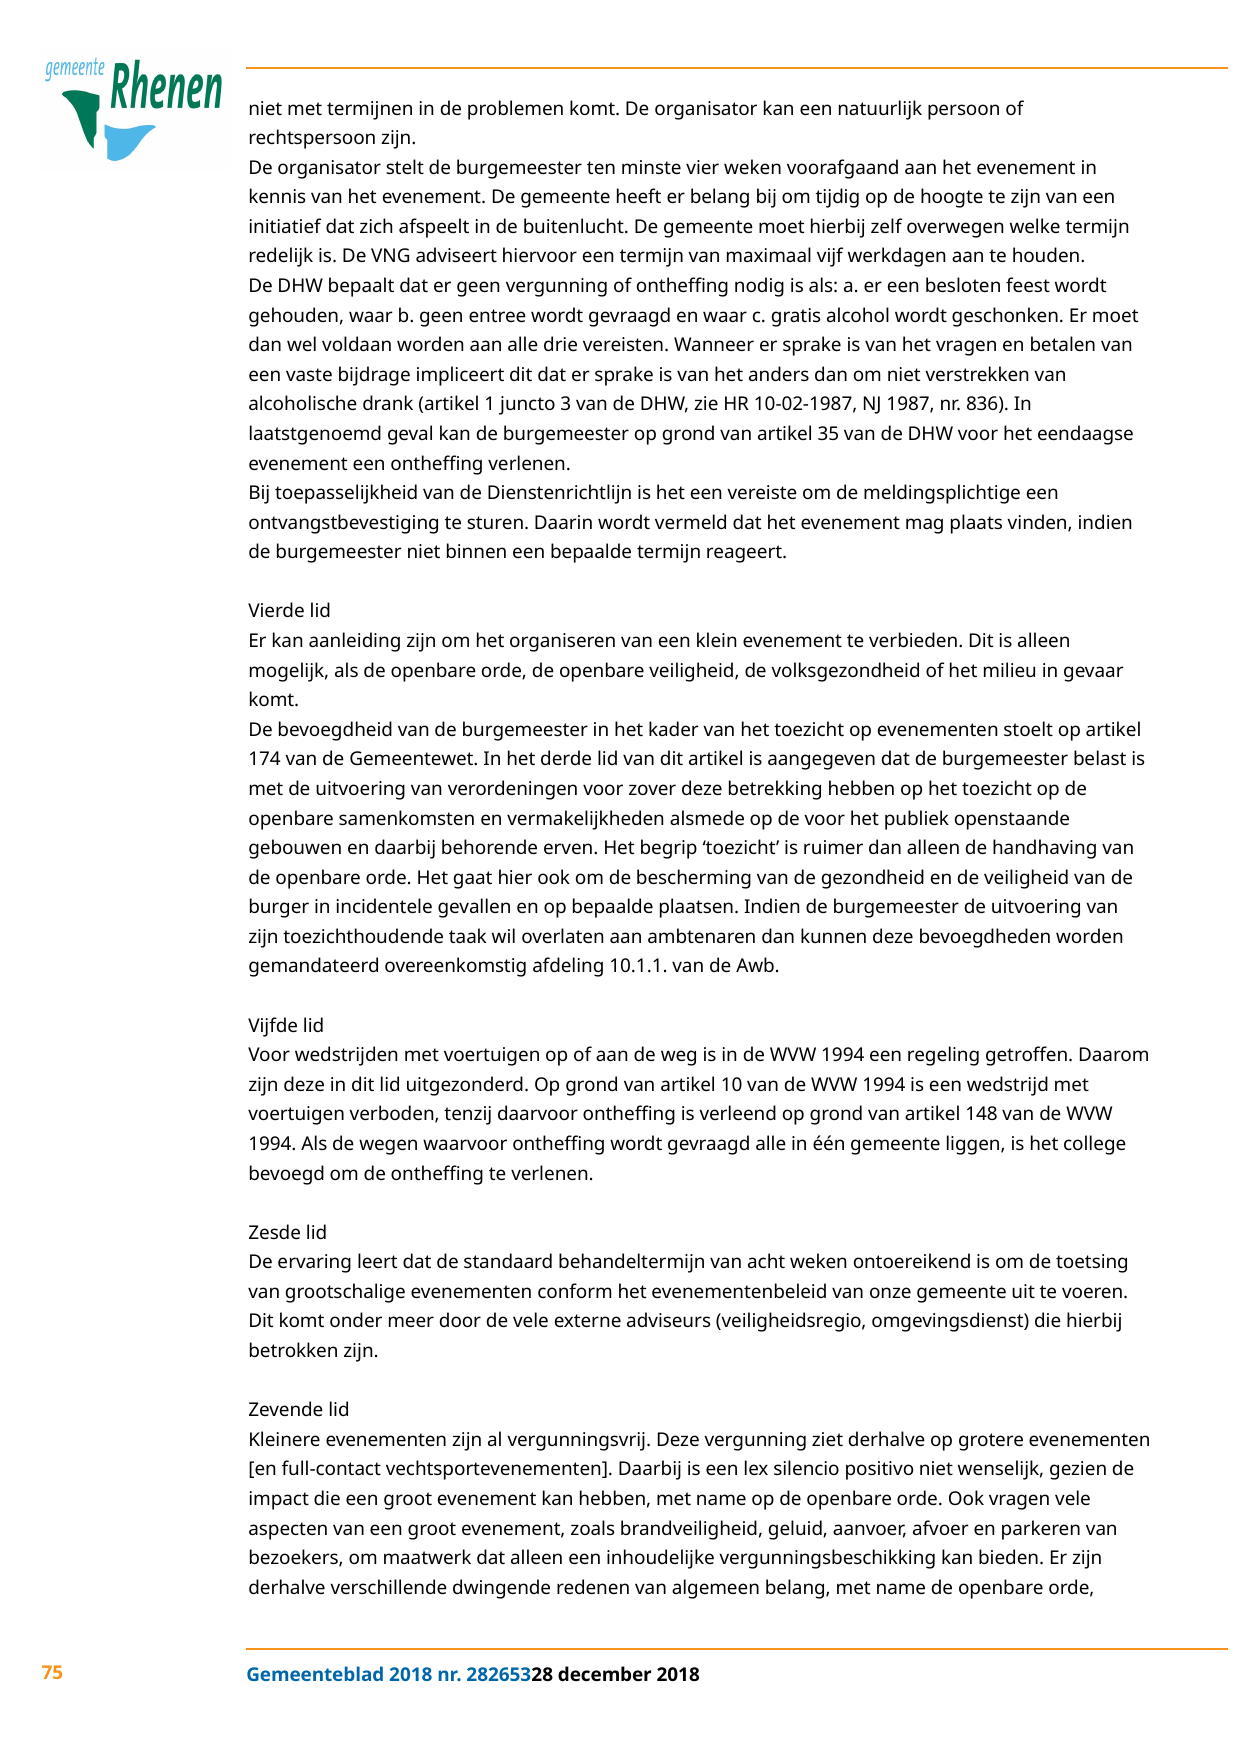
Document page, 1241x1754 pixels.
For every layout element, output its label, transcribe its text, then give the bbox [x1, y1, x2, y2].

text Voor wedstrijden met voertuigen op of aan de weg is in de WVW 1994 een regeling getroffen. Daarom zijn deze in dit lid uitgezonderd. Op grond van artikel 10 van de WVW 1994 is een wedstrijd met voertuigen verboden, tenzij daarvoor ontheffing is verleend op grond van artikel 148 van de WVW 1994. Als de wegen waarvoor ontheffing wordt gevraagd alle in één gemeente liggen, is het college bevoegd om de ontheffing te verlenen. [248, 1041, 1152, 1186]
picture [41, 47, 231, 172]
text niet met termijnen in de problemen komt. De organisator kan een natuurlijk persoon of rechtspersoon zijn. [248, 95, 1152, 150]
text De bevoegdheid van de burgemeester in het kader van het toezicht op evenementen stoelt op artikel 174 van de Gemeentewet. In het derde lid van dit artikel is aangegeven dat de burgemeester belast is met de uitvoering van verordeningen voor zover deze betrekking hebben op het toezicht op de openbare samenkomsten en vermakelijkheden alsmede op de voor het publiek openstaande gebouwen en daarbij behorende erven. Het begrip ‘toezicht’ is ruimer dan alleen de handhaving van de openbare orde. Het gaat hier ook om de bescherming van de gezondheid en de veiligheid van de burger in incidentele gevallen en op bepaalde plaatsen. Indien de burgemeester de uitvoering van zijn toezichthoudende taak wil overlaten aan ambtenaren dan kunnen deze bevoegdheden worden gemandateerd overeenkomstig afdeling 10.1.1. van de Awb. [248, 716, 1152, 978]
text Bij toepasselijkheid van de Dienstenrichtlijn is het een vereiste om de meldingsplichtige een ontvangstbevestiging te sturen. Daarin wordt vermeld dat het evenement mag plaats vinden, indien de burgemeester niet binnen een bepaalde termijn reageert. [248, 479, 1152, 564]
text De DHW bepaalt dat er geen vergunning of ontheffing nodig is als: a. er een besloten feest wordt gehouden, waar b. geen entree wordt gevraagd en waar c. gratis alcohol wordt geschonken. Er moet dan wel voldaan worden aan alle drie vereisten. Wanneer er sprake is van het vragen en betalen van een vaste bijdrage impliceert dit dat er sprake is van het anders dan om niet verstrekken van alcoholische drank (artikel 1 juncto 3 van de DHW, zie HR 10-02-1987, NJ 1987, nr. 836). In laatstgenoemd geval kan de burgemeester op grond van artikel 35 van de DHW voor het eendaagse evenement een ontheffing verlenen. [248, 272, 1152, 476]
text Vijfde lid [248, 1012, 1152, 1038]
text De organisator stelt de burgemeester ten minste vier weken voorafgaand aan het evenement in kennis van het evenement. De gemeente heeft er belang bij om tijdig op de hoogte te zijn van een initiatief dat zich afspeelt in de buitenlucht. De gemeente moet hierbij zelf overwegen welke termijn redelijk is. De VNG adviseert hiervoor een termijn van maximaal vijf werkdagen aan te houden. [248, 154, 1152, 268]
text Er kan aanleiding zijn om het organiseren van een klein evenement te verbieden. Dit is alleen mogelijk, als de openbare orde, de openbare veiligheid, de volksgezondheid of het milieu in gevaar komt. [248, 627, 1152, 712]
text Vierde lid [248, 598, 1152, 623]
text Kleinere evenementen zijn al vergunningsvrij. Deze vergunning ziet derhalve op grotere evenementen [en full-contact vechtsportevenementen]. Daarbij is een lex silencio positivo niet wenselijk, gezien de impact die een groot evenement kan hebben, met name op de openbare orde. Ook vragen vele aspecten van een groot evenement, zoals brandveiligheid, geluid, aanvoer, afvoer en parkeren van bezoekers, om maatwerk dat alleen een inhoudelijke vergunningsbeschikking kan bieden. Er zijn derhalve verschillende dwingende redenen van algemeen belang, met name de openbare orde, [248, 1426, 1152, 1600]
text Zevende lid [248, 1396, 1152, 1422]
text Zesde lid [248, 1219, 1152, 1245]
text De ervaring leert dat de standaard behandeltermijn van acht weken ontoereikend is om de toetsing van grootschalige evenementen conform het evenementenbeleid van onze gemeente uit te voeren. Dit komt onder meer door de vele externe adviseurs (veiligheidsregio, omgevingsdienst) die hierbij betrokken zijn. [248, 1248, 1152, 1363]
